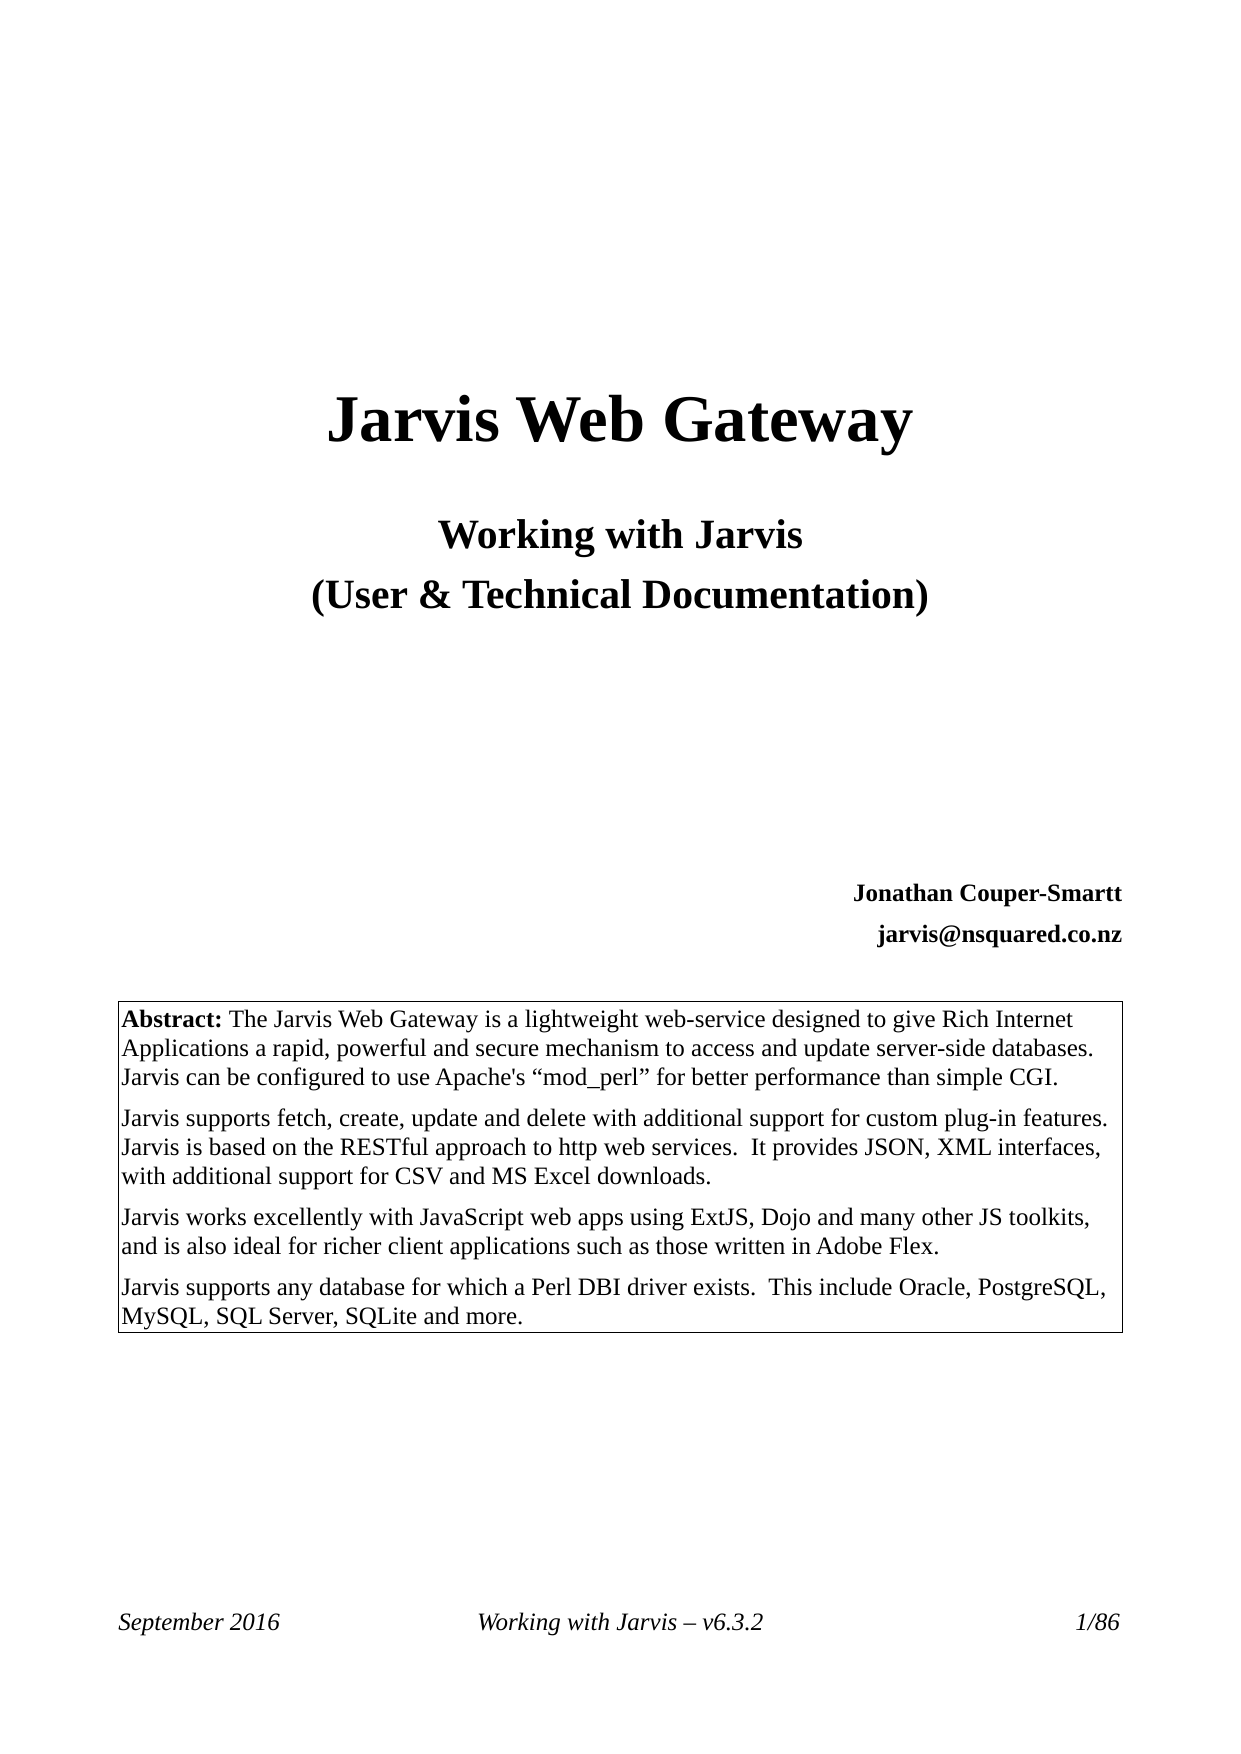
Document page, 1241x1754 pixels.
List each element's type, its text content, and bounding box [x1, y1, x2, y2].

text Jarvis supports fetch, create, update and delete with additional support for custom plug-in features. Jarvis is based on the RESTful approach to http web services. It provides JSON, XML interfaces, with additional support for CSV and MS Excel downloads. [119, 1100, 1122, 1189]
text (User & Technical Documentation) [118, 570, 1122, 618]
text Jarvis supports any database for which a Perl DBI driver exists. This include Oracle, PostgreSQL, MySQL, SQL Server, SQLite and more. [119, 1269, 1122, 1332]
text Jarvis works excellently with JavaScript web apps using ExtJS, Dojo and many other JS toolkits, and is also ideal for richer client applications such as those written in Adobe Flex. [119, 1199, 1122, 1259]
text Working with Jarvis [118, 509, 1122, 557]
text Jarvis Web Gateway [118, 379, 1122, 456]
text Abstract: The Jarvis Web Gateway is a lightweight web-service designed to give Rich Internet Applications a rapid, powerful and secure mechanism to access and update server-side databases. Jarvis can be configured to use Apache's “mod_perl” for better performance than simple CGI. [119, 1002, 1122, 1091]
text Jonathan Couper-Smartt [118, 878, 1122, 906]
text jarvis@nsquared.co.nz [118, 919, 1122, 948]
